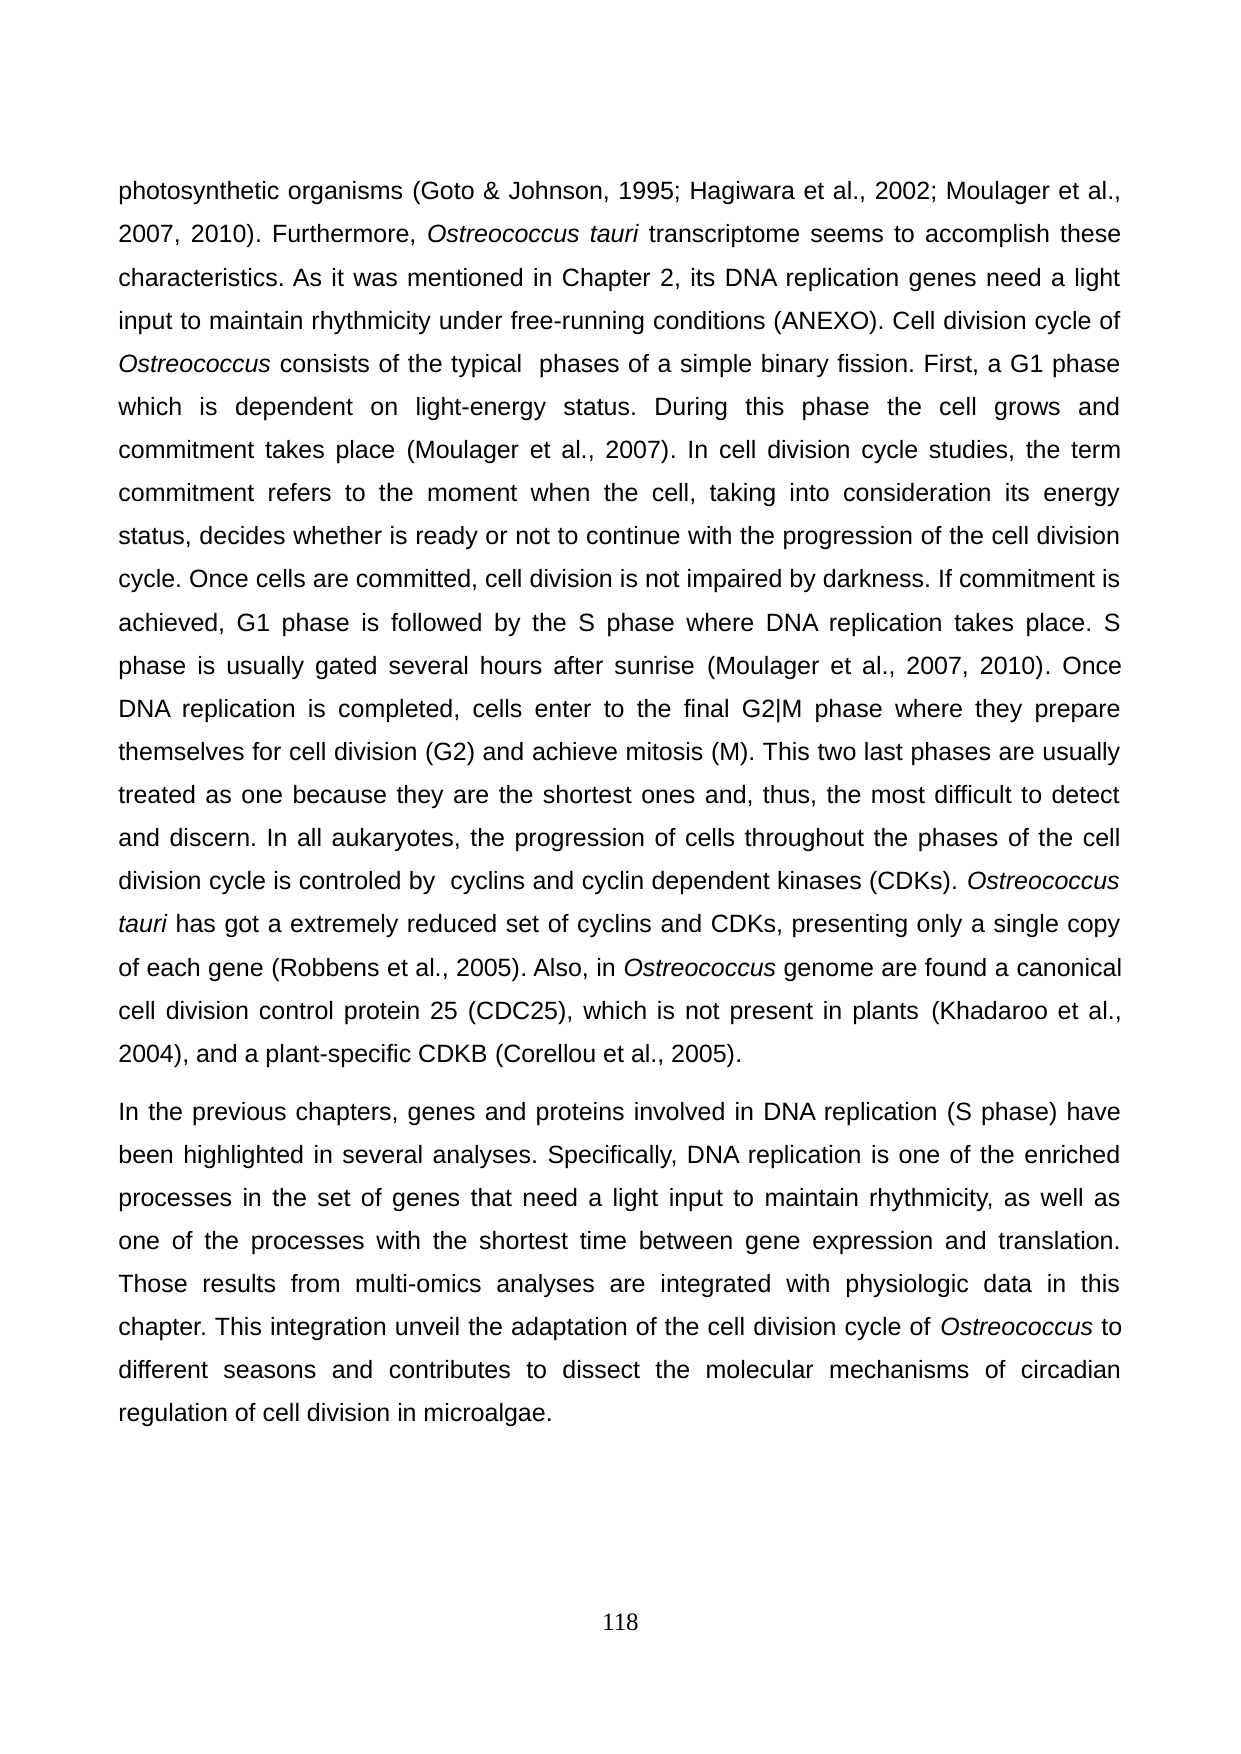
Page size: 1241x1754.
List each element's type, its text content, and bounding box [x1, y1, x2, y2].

text In the previous chapters, genes and proteins involved in DNA replication (S phase) have been highlighted in several analyses. Specifically, DNA replication is one of the enriched processes in the set of genes that need a light input to maintain rhythmicity, as well as one of the processes with the shortest time between gene expression and translation. Those results from multi-omics analyses are integrated with physiologic data in this chapter. This integration unveil the adaptation of the cell division cycle of Ostreococcus to different seasons and contributes to dissect the molecular mechanisms of circadian regulation of cell division in microalgae. [118, 1097, 1122, 1427]
text photosynthetic organisms (Goto & Johnson, 1995; Hagiwara et al., 2002; Moulager et al., 2007, 2010)⁠. Furthermore, Ostreococcus tauri transcriptome seems to accomplish these characteristics. As it was mentioned in Chapter 2, its DNA replication genes need a light input to maintain rhythmicity under free-running conditions (ANEXO). Cell division cycle of Ostreococcus consists of the typical phases of a simple binary fission. First, a G1 phase which is dependent on light-energy status. During this phase the cell grows and commitment takes place (Moulager et al., 2007)⁠. In cell division cycle studies, the term commitment refers to the moment when the cell, taking into consideration its energy status, decides whether is ready or not to continue with the progression of the cell division cycle. Once cells are committed, cell division is not impaired by darkness. If commitment is achieved, G1 phase is followed by the S phase where DNA replication takes place. S phase is usually gated several hours after sunrise (Moulager et al., 2007, 2010)⁠. Once DNA replication is completed, cells enter to the final G2|M phase where they prepare themselves for cell division (G2) and achieve mitosis (M). This two last phases are usually treated as one because they are the shortest ones and, thus, the most difficult to detect and discern. In all aukaryotes, the progression of cells throughout the phases of the cell division cycle is controled by cyclins and cyclin dependent kinases (CDKs). Ostreococcus tauri has got a extremely reduced set of cyclins and CDKs, presenting only a single copy of each gene (Robbens et al., 2005)⁠. Also, in Ostreococcus genome are found a canonical cell division control protein 25 (CDC25), which is not present in plants (Khadaroo et al., 2004)⁠, and a plant-specific CDKB (Corellou et al., 2005)⁠. [118, 176, 1122, 1068]
